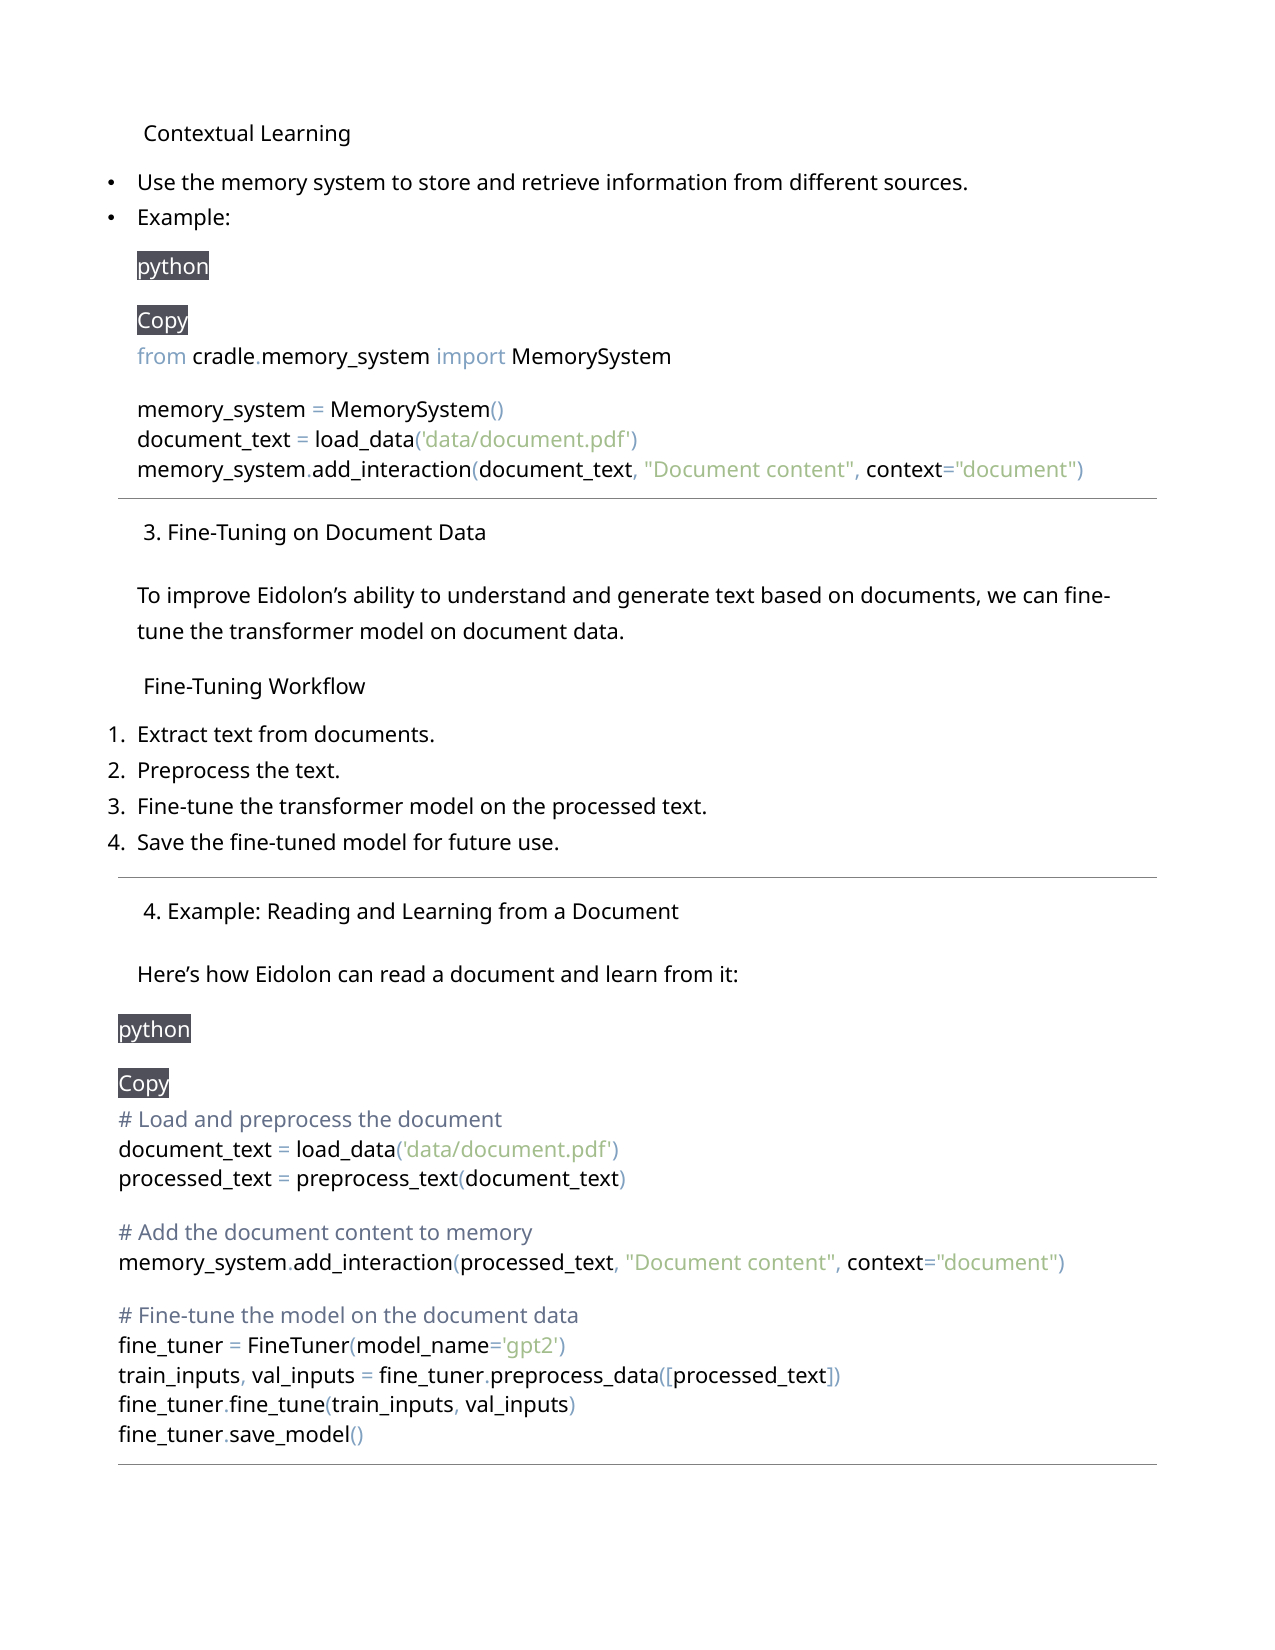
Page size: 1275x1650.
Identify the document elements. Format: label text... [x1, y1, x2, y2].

list python [118, 251, 1157, 280]
text processed_text = preprocess_text(document_text) [118, 1163, 1157, 1193]
subtitle 3. Fine-Tuning on Document Data [143, 517, 1157, 547]
subtitle Fine-Tuning Workflow [143, 671, 1157, 701]
text fine_tuner = FineTuner(model_name='gpt2') [118, 1330, 1157, 1359]
text memory_system.add_interaction(processed_text, "Document content", context="document") [118, 1247, 1157, 1276]
text python [118, 1013, 1157, 1043]
text train_inputs, val_inputs = fine_tuner.preprocess_data([processed_text]) [118, 1359, 1157, 1389]
text fine_tuner.fine_tune(train_inputs, val_inputs) [118, 1389, 1157, 1419]
text # Add the document content to memory [118, 1217, 1157, 1247]
text Here’s how Eidolon can read a document and learn from it: [137, 959, 1157, 989]
list document_text = load_data('data/document.pdf') [118, 424, 1157, 454]
subtitle Contextual Learning [143, 118, 1157, 148]
text # Fine-tune the model on the document data [118, 1300, 1157, 1330]
list from cradle.memory_system import MemorySystem [118, 341, 1157, 371]
list Preprocess the text. [118, 755, 1157, 785]
subtitle 4. Example: Reading and Learning from a Document [143, 896, 1157, 925]
list Extract text from documents. [118, 719, 1157, 749]
text document_text = load_data('data/document.pdf') [118, 1133, 1157, 1163]
text To improve Eidolon’s ability to understand and generate text based on documents, we can fine-tune the transformer model on document data. [137, 581, 1157, 646]
list Use the memory system to store and retrieve information from different sources. [118, 167, 1157, 196]
list Save the fine-tuned model for future use. [118, 826, 1157, 856]
text fine_tuner.save_model() [118, 1419, 1157, 1449]
list Fine-tune the transformer model on the processed text. [118, 791, 1157, 821]
list memory_system = MemorySystem() [118, 394, 1157, 424]
list memory_system.add_interaction(document_text, "Document content", context="document") [118, 454, 1157, 484]
text # Load and preprocess the document [118, 1104, 1157, 1133]
list Example: [118, 202, 1157, 232]
list Copy [118, 305, 1157, 335]
text Copy [118, 1068, 1157, 1098]
